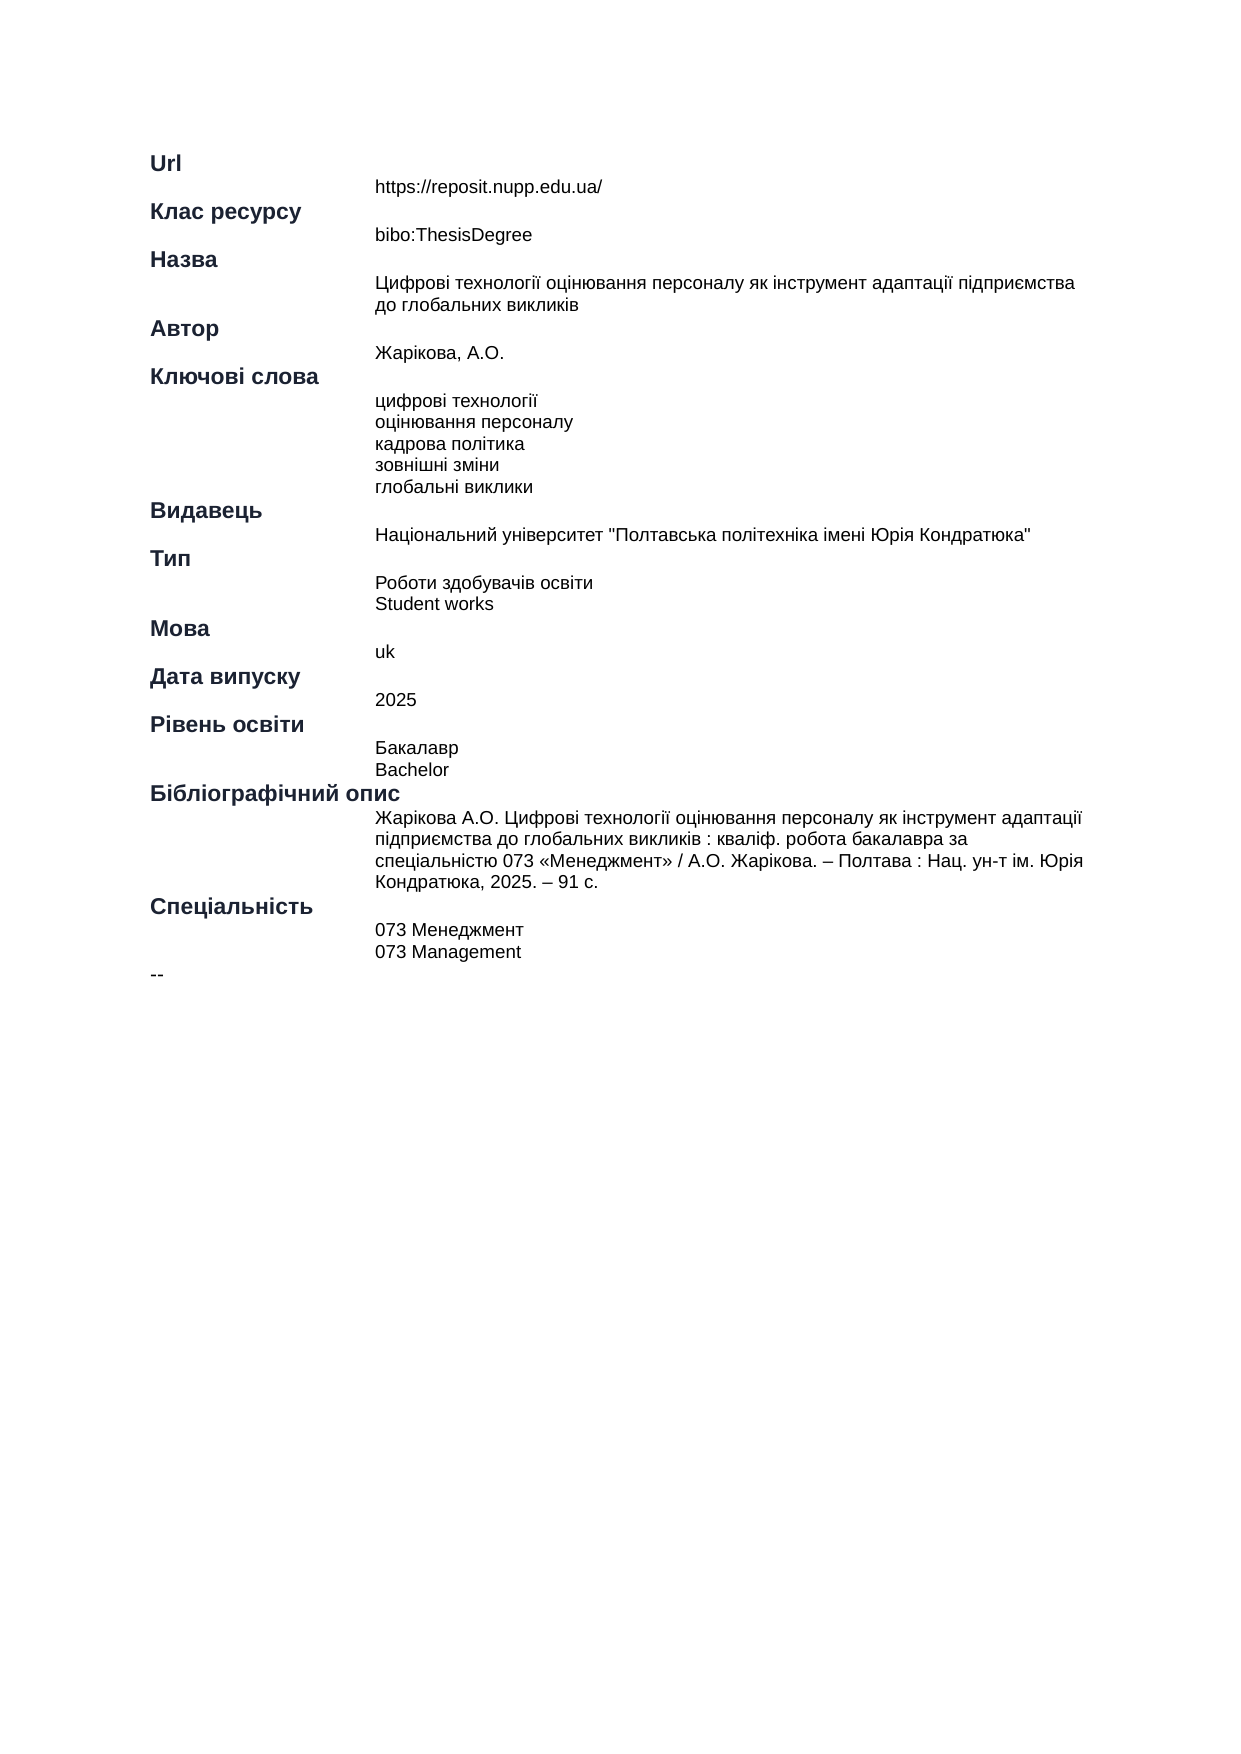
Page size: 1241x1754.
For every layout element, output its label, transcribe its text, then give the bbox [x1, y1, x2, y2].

text Дата випуску [150, 663, 1090, 689]
text оцінювання персоналу [375, 411, 1090, 433]
text Student works [375, 593, 1090, 615]
text Автор [150, 315, 1090, 342]
text Національний університет "Полтавська політехніка імені Юрія Кондратюка" [375, 524, 1090, 545]
text Ключові слова [150, 363, 1090, 389]
text uk [375, 641, 1090, 663]
text Жарікова А.О. Цифрові технології оцінювання персоналу як інструмент адаптації підприємства до глобальних викликів : кваліф. робота бакалавра за спеціальністю 073 «Менеджмент» / А.О. Жарікова. – Полтава : Нац. ун-т ім. Юрія Кондратюка, 2025. – 91 с. [375, 806, 1090, 893]
text Назва [150, 246, 1090, 272]
text Видавець [150, 497, 1090, 524]
text Мова [150, 615, 1090, 641]
text -- [150, 962, 1090, 986]
text Bachelor [375, 758, 1090, 780]
text Роботи здобувачів освіти [375, 572, 1090, 593]
text зовнішні зміни [375, 454, 1090, 476]
text 2025 [375, 689, 1090, 711]
text Клас ресурсу [150, 198, 1090, 224]
text Жарікова, А.О. [375, 342, 1090, 363]
text Рівень освіти [150, 711, 1090, 737]
text bibo:ThesisDegree [375, 224, 1090, 246]
text 073 Management [375, 941, 1090, 962]
text кадрова політика [375, 433, 1090, 454]
text Url [150, 150, 1090, 176]
text 073 Менеджмент [375, 919, 1090, 941]
text цифрові технології [375, 389, 1090, 411]
text глобальні виклики [375, 476, 1090, 497]
text Бакалавр [375, 737, 1090, 758]
text https://reposit.nupp.edu.ua/ [375, 176, 1090, 198]
text Бібліографічний опис [150, 780, 1090, 806]
text Тип [150, 545, 1090, 572]
text Спеціальність [150, 893, 1090, 919]
text Цифрові технології оцінювання персоналу як інструмент адаптації підприємства до глобальних викликів [375, 272, 1090, 315]
